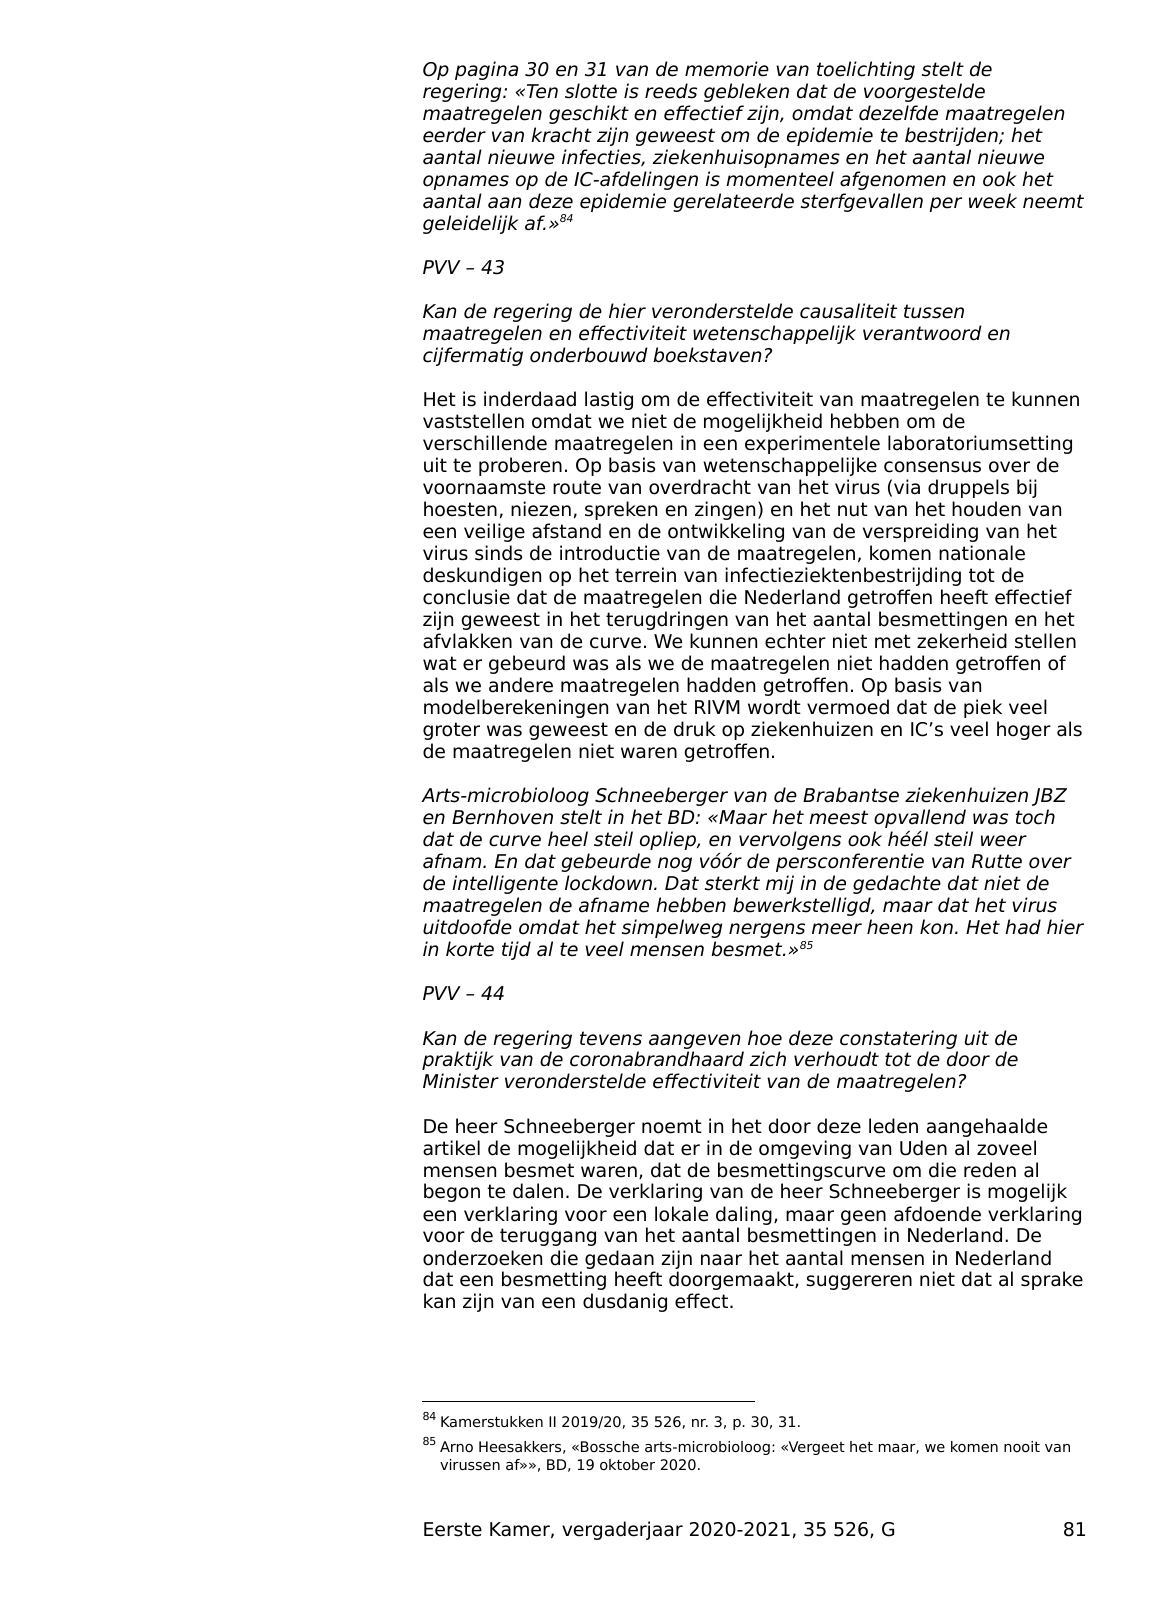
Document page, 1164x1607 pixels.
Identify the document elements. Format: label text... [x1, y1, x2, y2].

text Kan de regering de hier veronderstelde causaliteit tussen maatregelen en effectiviteit wetenschappelijk verantwoord en cijfermatig onderbouwd boekstaven? [422, 301, 1087, 367]
text Het is inderdaad lastig om de effectiviteit van maatregelen te kunnen vaststellen omdat we niet de mogelijkheid hebben om de verschillende maatregelen in een experimentele laboratoriumsetting uit te proberen. Op basis van wetenschappelijke consensus over de voornaamste route van overdracht van het virus (via druppels bij hoesten, niezen, spreken en zingen) en het nut van het houden van een veilige afstand en de ontwikkeling van de verspreiding van het virus sinds de introductie van de maatregelen, komen nationale deskundigen op het terrein van infectieziektenbestrijding tot de conclusie dat de maatregelen die Nederland getroffen heeft effectief zijn geweest in het terugdringen van het aantal besmettingen en het afvlakken van de curve. We kunnen echter niet met zekerheid stellen wat er gebeurd was als we de maatregelen niet hadden getroffen of als we andere maatregelen hadden getroffen. Op basis van modelberekeningen van het RIVM wordt vermoed dat de piek veel groter was geweest en de druk op ziekenhuizen en IC’s veel hoger als de maatregelen niet waren getroffen. [422, 389, 1087, 763]
text De heer Schneeberger noemt in het door deze leden aangehaalde artikel de mogelijkheid dat er in de omgeving van Uden al zoveel mensen besmet waren, dat de besmettingscurve om die reden al begon te dalen. De verklaring van de heer Schneeberger is mogelijk een verklaring voor een lokale daling, maar geen afdoende verklaring voor de teruggang van het aantal besmettingen in Nederland. De onderzoeken die gedaan zijn naar het aantal mensen in Nederland dat een besmetting heeft doorgemaakt, suggereren niet dat al sprake kan zijn van een dusdanig effect. [422, 1116, 1087, 1313]
subtitle PVV – 44 [422, 983, 1087, 1005]
text Arts-microbioloog Schneeberger van de Brabantse ziekenhuizen JBZ en Bernhoven stelt in het BD: «Maar het meest opvallend was toch dat de curve heel steil opliep, en vervolgens ook héél steil weer afnam. En dat gebeurde nog vóór de persconferentie van Rutte over de intelligente lockdown. Dat sterkt mij in de gedachte dat niet de maatregelen de afname hebben bewerkstelligd, maar dat het virus uitdoofde omdat het simpelweg nergens meer heen kon. Het had hier in korte tijd al te veel mensen besmet.» [422, 785, 1087, 961]
text Kamerstukken II 2019/20, 35 526, nr. 3, p. 30, 31. [422, 1410, 1087, 1432]
text Op pagina 30 en 31 van de memorie van toelichting stelt de regering: «Ten slotte is reeds gebleken dat de voorgestelde maatregelen geschikt en effectief zijn, omdat dezelfde maatregelen eerder van kracht zijn geweest om de epidemie te bestrijden; het aantal nieuwe infecties, ziekenhuisopnames en het aantal nieuwe opnames op de IC-afdelingen is momenteel afgenomen en ook het aantal aan deze epidemie gerelateerde sterfgevallen per week neemt geleidelijk af.» [422, 59, 1087, 235]
text Arno Heesakkers, «Bossche arts-microbioloog: «Vergeet het maar, we komen nooit van virussen af»», BD, 19 oktober 2020. [422, 1435, 1087, 1474]
subtitle PVV – 43 [422, 257, 1087, 279]
text Kan de regering tevens aangeven hoe deze constatering uit de praktijk van de coronabrandhaard zich verhoudt tot de door de Minister veronderstelde effectiviteit van de maatregelen? [422, 1027, 1087, 1093]
